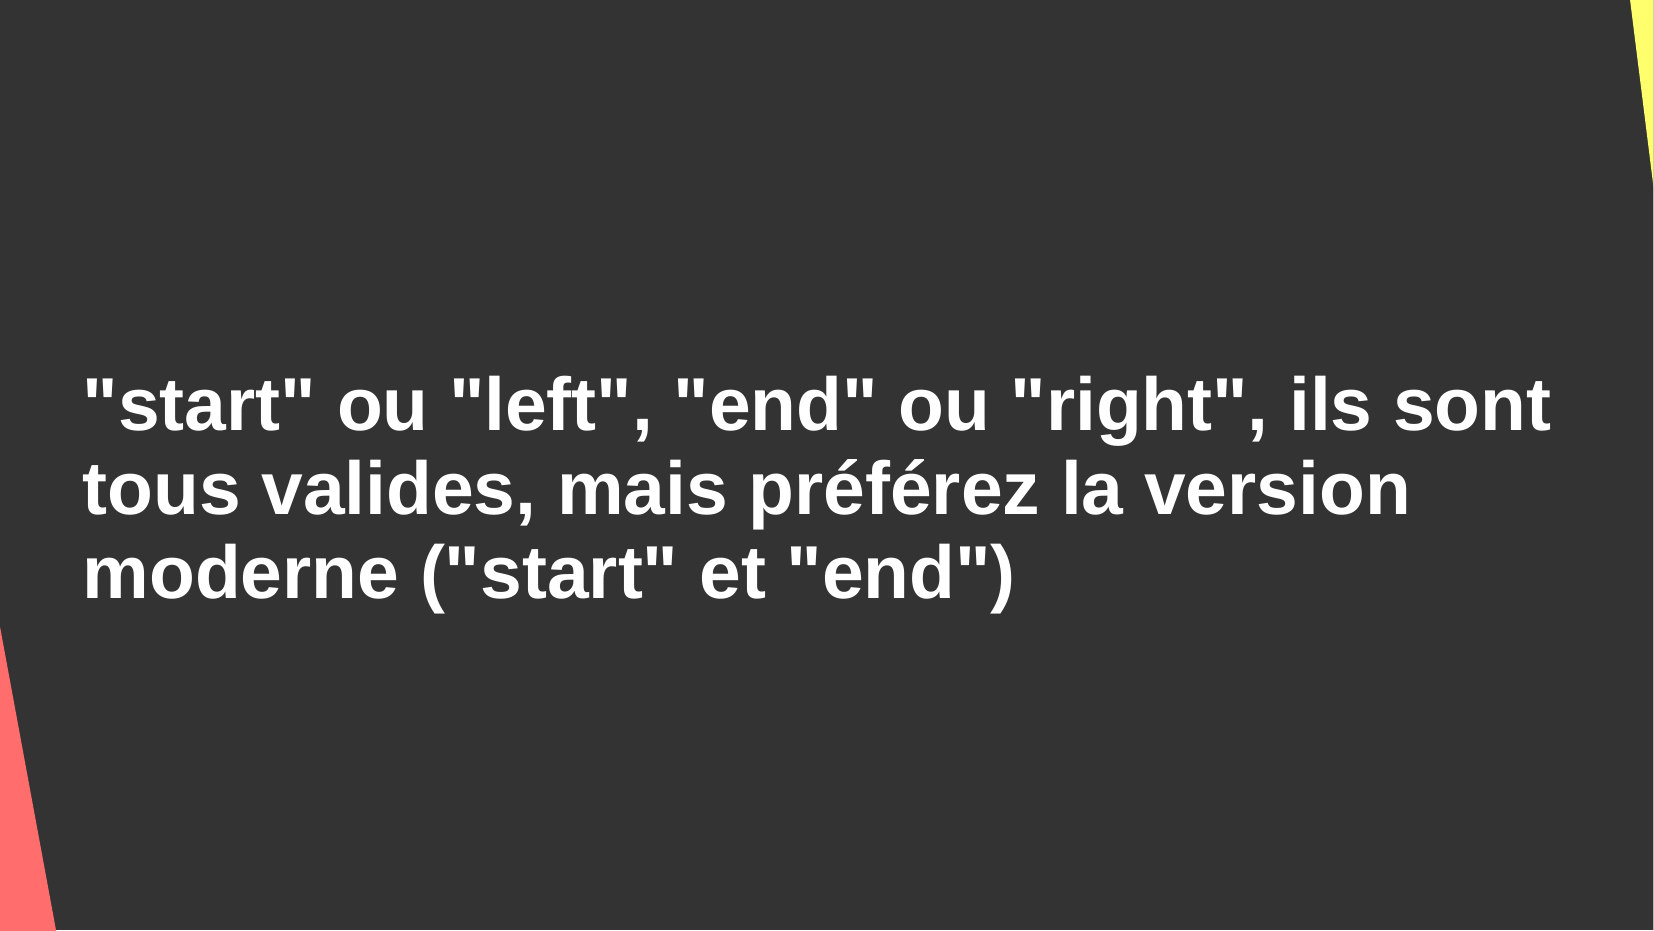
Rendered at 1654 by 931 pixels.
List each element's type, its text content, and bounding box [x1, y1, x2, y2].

text_box [0, 626, 57, 931]
text_box [1630, 0, 1654, 192]
title "start" ou "left", "end" ou "right", ils sont tous valides, mais préférez la version moderne ("start" et "end") [82, 362, 1571, 615]
